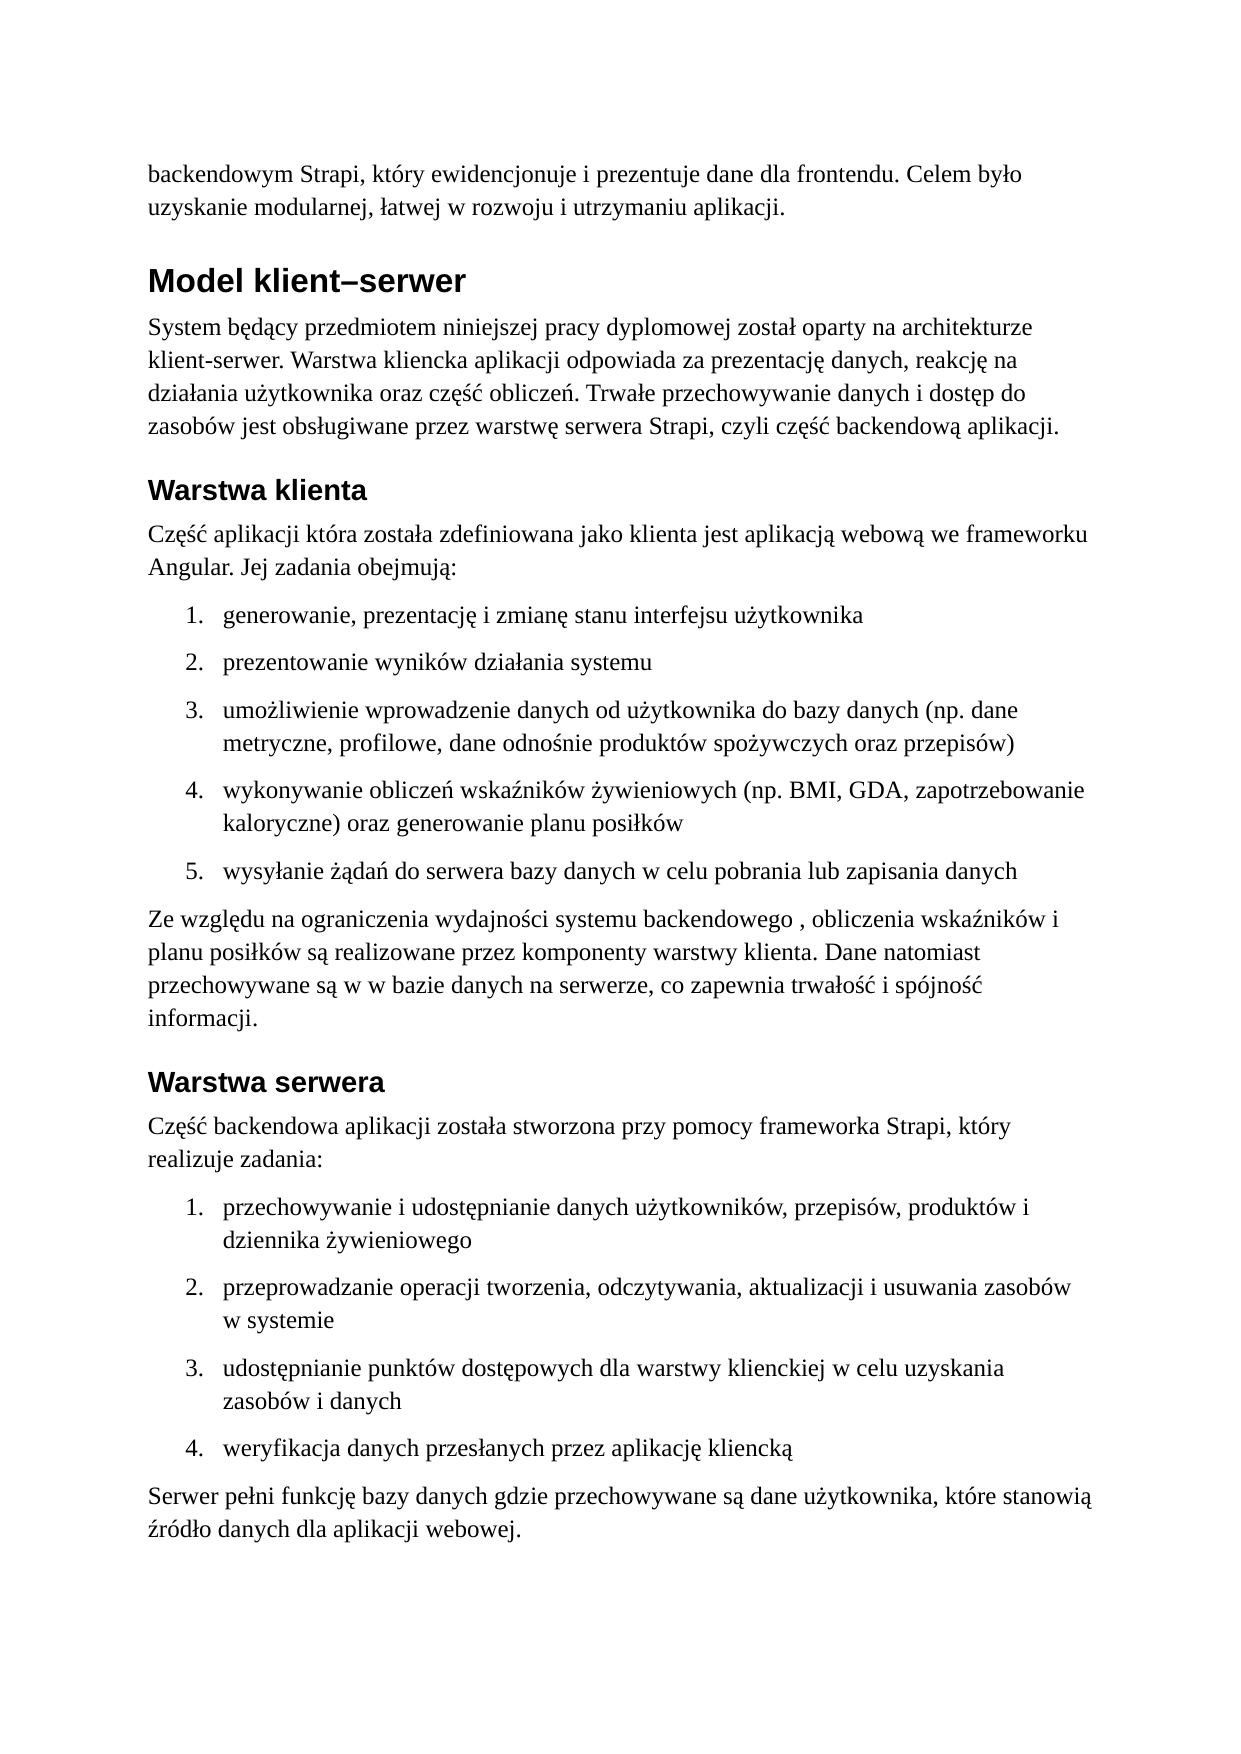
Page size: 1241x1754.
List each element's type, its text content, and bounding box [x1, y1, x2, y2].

list weryfikacja danych przesłanych przez aplikację kliencką [185, 1433, 1092, 1462]
text Serwer pełni funkcję bazy danych gdzie przechowywane są dane użytkownika, które stanowią źródło danych dla aplikacji webowej. [148, 1481, 1092, 1543]
subtitle Warstwa serwera [148, 1065, 1092, 1098]
subtitle Model klient–serwer [148, 261, 1092, 299]
text Część aplikacji która została zdefiniowana jako klienta jest aplikacją webową we frameworku Angular. Jej zadania obejmują: [148, 519, 1092, 581]
list generowanie, prezentację i zmianę stanu interfejsu użytkownika [185, 600, 1092, 628]
text Ze względu na ograniczenia wydajności systemu backendowego , obliczenia wskaźników i planu posiłków są realizowane przez komponenty warstwy klienta. Dane natomiast przechowywane są w w bazie danych na serwerze, co zapewnia trwałość i spójność informacji. [148, 904, 1092, 1032]
text System będący przedmiotem niniejszej pracy dyplomowej został oparty na architekturze klient-serwer. Warstwa kliencka aplikacji odpowiada za prezentację danych, reakcję na działania użytkownika oraz część obliczeń. Trwałe przechowywanie danych i dostęp do zasobów jest obsługiwane przez warstwę serwera Strapi, czyli część backendową aplikacji. [148, 312, 1092, 439]
text backendowym Strapi, który ewidencjonuje i prezentuje dane dla frontendu. Celem było uzyskanie modularnej, łatwej w rozwoju i utrzymaniu aplikacji. [148, 159, 1092, 221]
list prezentowanie wyników działania systemu [185, 647, 1092, 676]
list wysyłanie żądań do serwera bazy danych w celu pobrania lub zapisania danych [185, 856, 1092, 885]
list umożliwienie wprowadzenie danych od użytkownika do bazy danych (np. dane metryczne, profilowe, dane odnośnie produktów spożywczych oraz przepisów) [185, 695, 1092, 757]
subtitle Warstwa klienta [148, 473, 1092, 507]
list wykonywanie obliczeń wskaźników żywieniowych (np. BMI, GDA, zapotrzebowanie kaloryczne) oraz generowanie planu posiłków [185, 776, 1092, 837]
list udostępnianie punktów dostępowych dla warstwy klienckiej w celu uzyskania zasobów i danych [185, 1353, 1092, 1415]
text Część backendowa aplikacji została stworzona przy pomocy frameworka Strapi, który realizuje zadania: [148, 1111, 1092, 1173]
list przechowywanie i udostępnianie danych użytkowników, przepisów, produktów i dziennika żywieniowego [185, 1192, 1092, 1253]
list przeprowadzanie operacji tworzenia, odczytywania, aktualizacji i usuwania zasobów w systemie [185, 1272, 1092, 1334]
